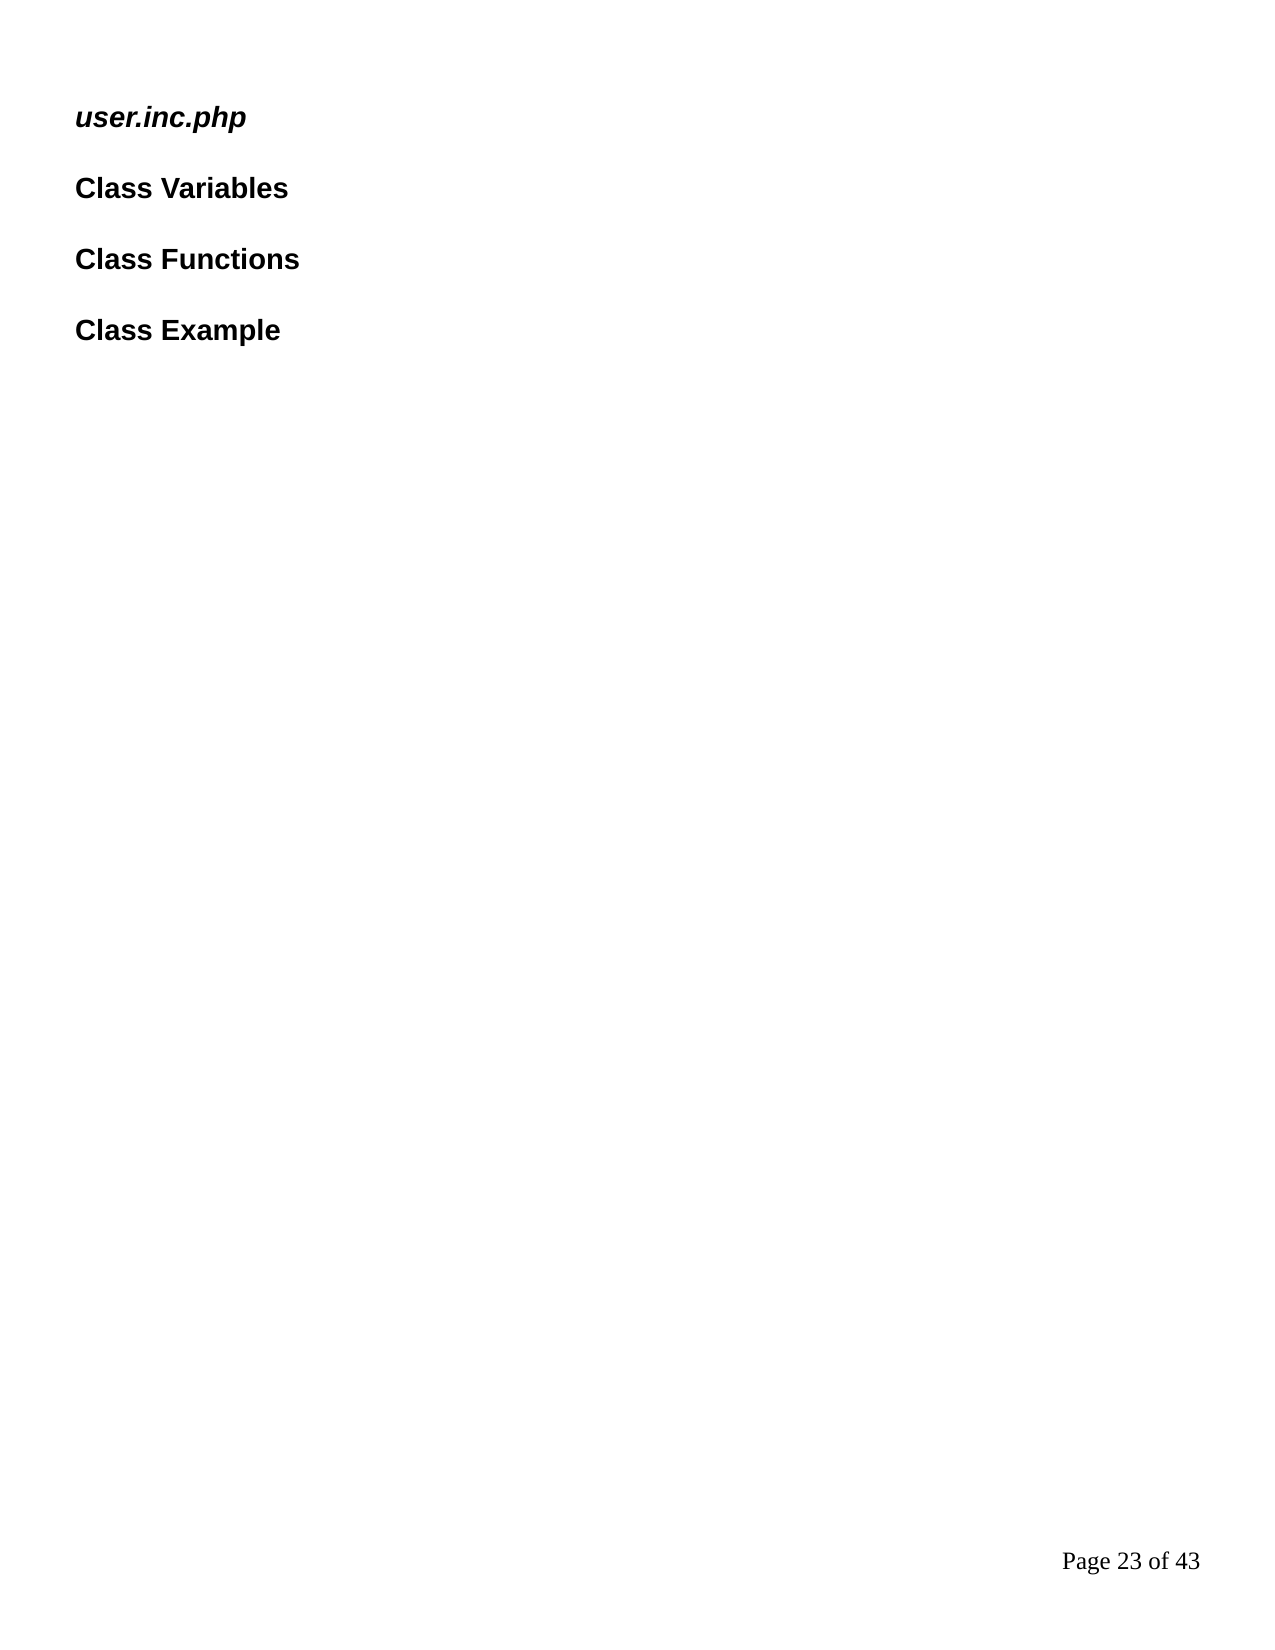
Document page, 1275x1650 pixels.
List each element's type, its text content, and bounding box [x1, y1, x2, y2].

subtitle Class Functions [75, 242, 1200, 276]
subtitle user.inc.php [75, 100, 1200, 133]
subtitle Class Variables [75, 171, 1200, 204]
subtitle Class Example [75, 313, 1200, 347]
